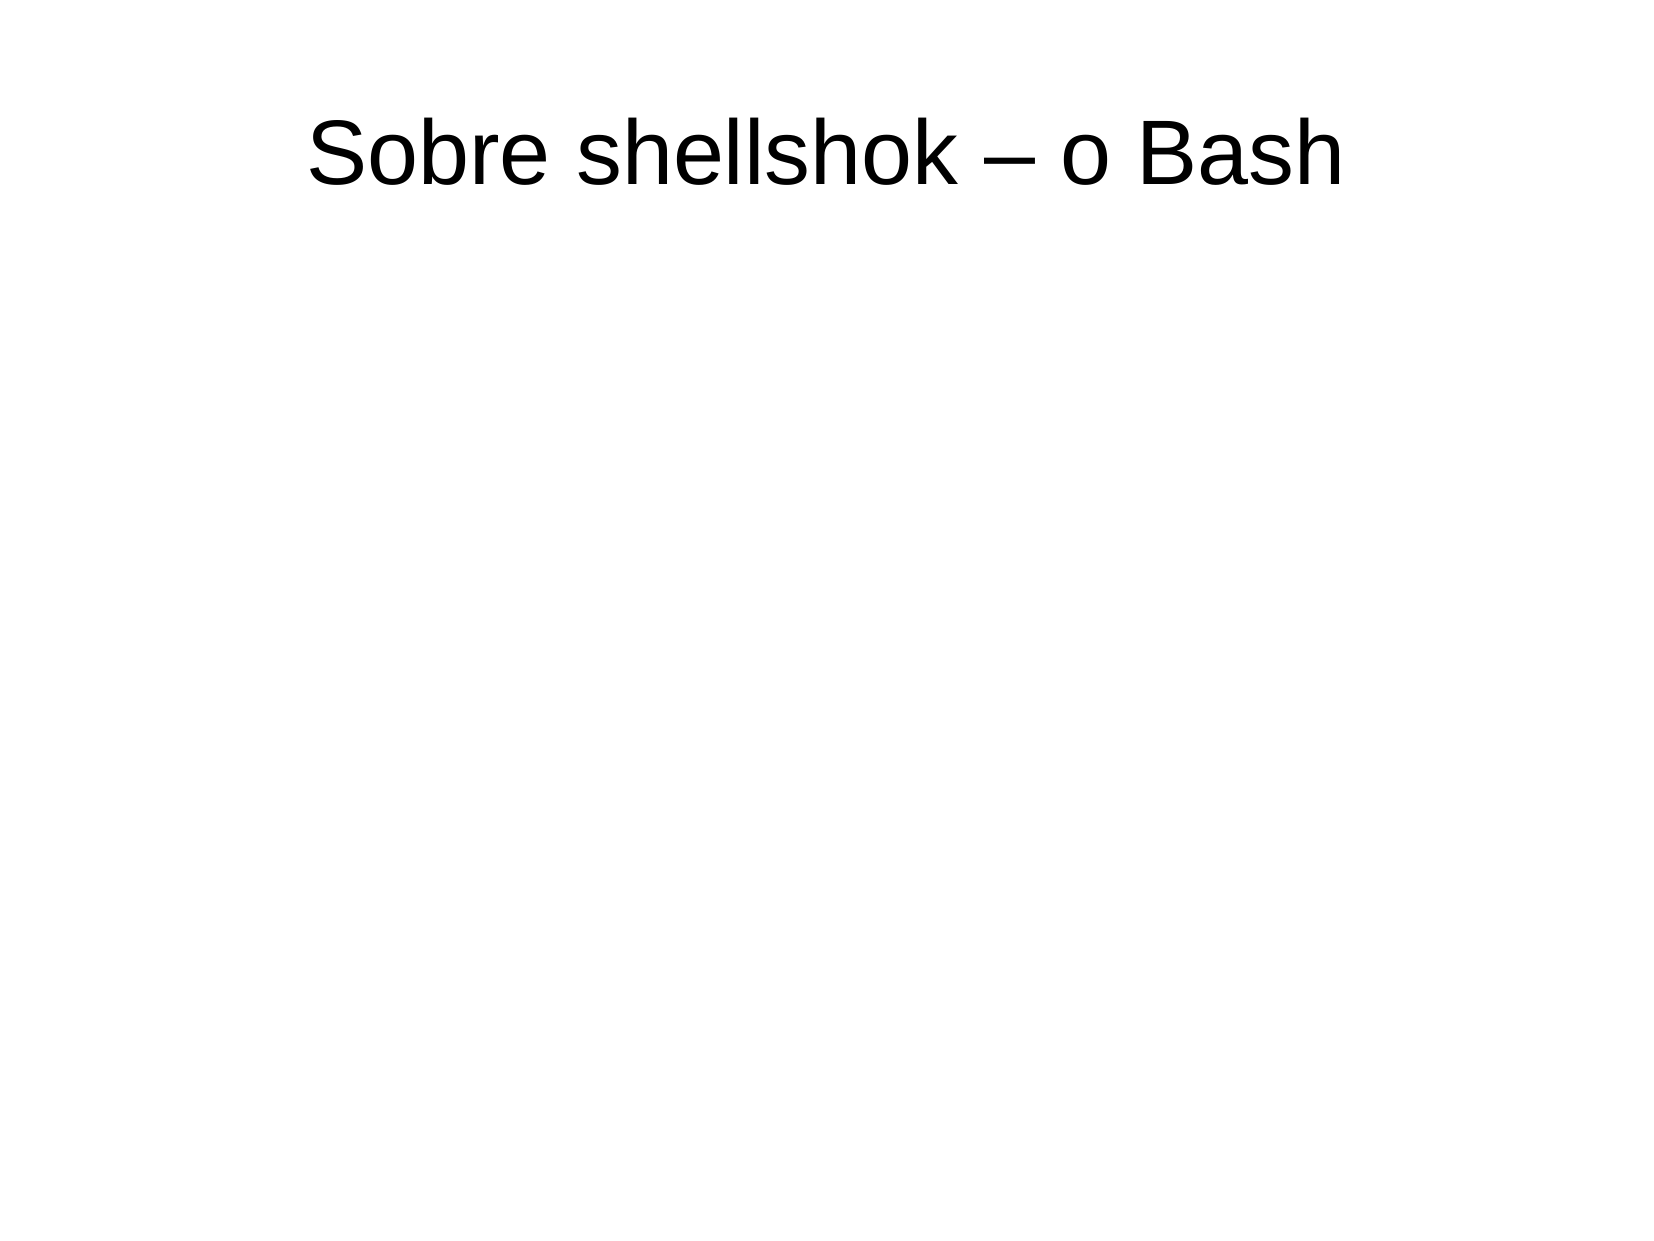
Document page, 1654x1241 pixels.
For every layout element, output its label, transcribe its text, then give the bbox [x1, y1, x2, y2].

title Sobre shellshok – o Bash [82, 49, 1571, 257]
